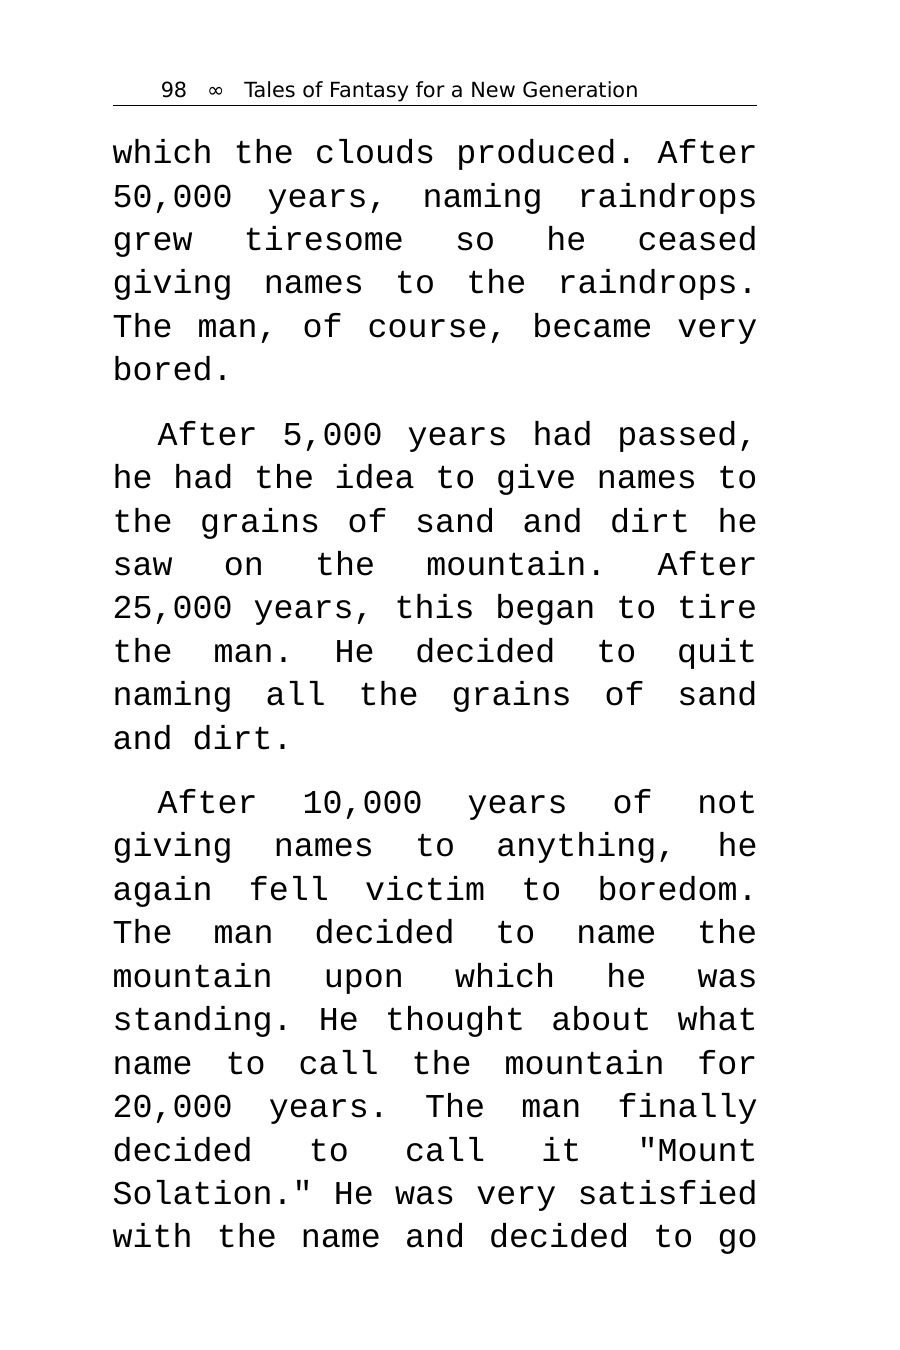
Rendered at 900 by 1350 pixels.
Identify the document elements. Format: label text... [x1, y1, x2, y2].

text which the clouds produced. After 50,000 years, naming raindrops grew tiresome so he ceased giving names to the raindrops. The man, of course, became very bored. [112, 136, 757, 391]
text After 10,000 years of not giving names to anything, he again fell victim to boredom. The man decided to name the mountain upon which he was standing. He thought about what name to call the mountain for 20,000 years. The man finally decided to call it "Mount Solation." He was very satisfied with the name and decided to go [112, 786, 757, 1258]
text After 5,000 years had passed, he had the idea to give names to the grains of sand and dirt he saw on the mountain. After 25,000 years, this began to tire the man. He decided to quit naming all the grains of sand and dirt. [112, 417, 757, 759]
